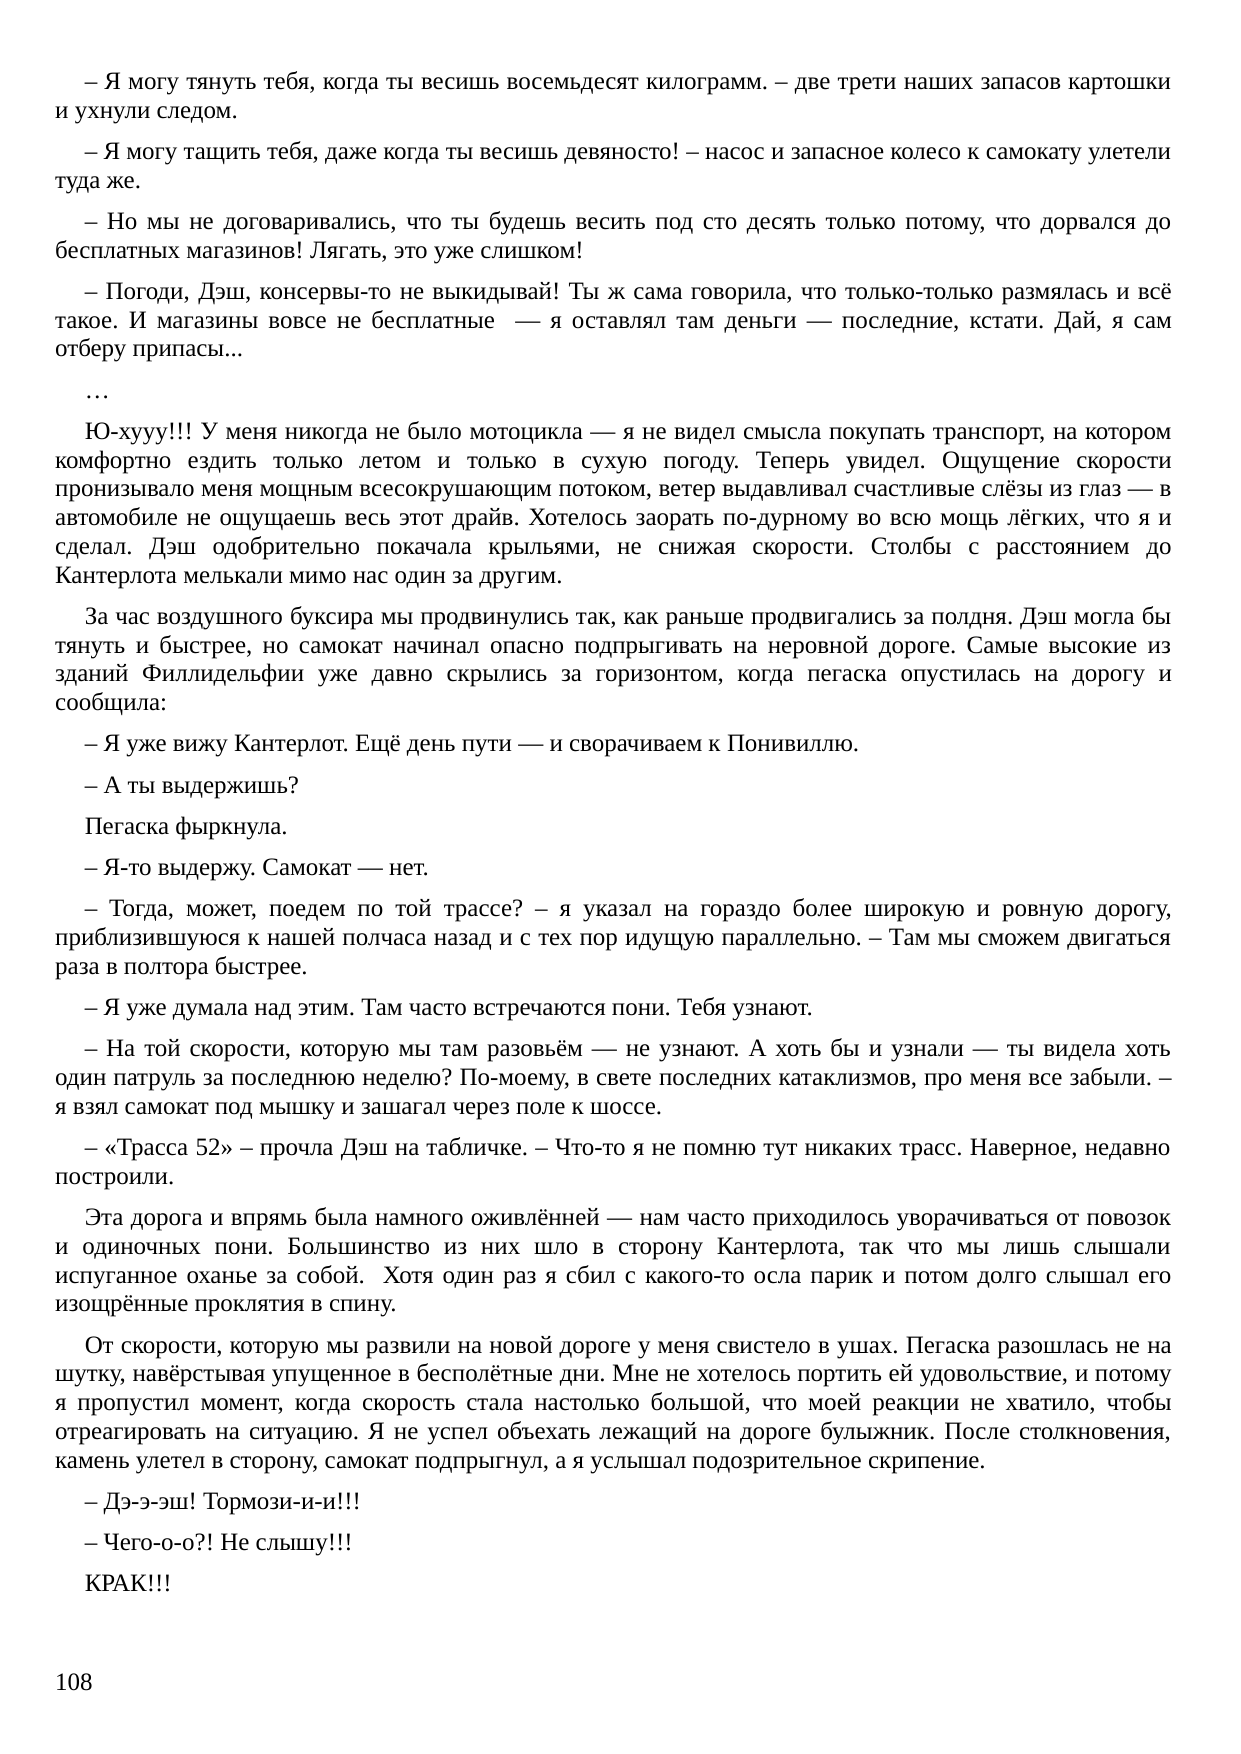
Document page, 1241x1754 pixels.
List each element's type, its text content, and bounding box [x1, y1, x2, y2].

text КРАК!!! [55, 1568, 1173, 1597]
text – На той скорости, которую мы там разовьём — не узнают. А хоть бы и узнали — ты видела хоть один патруль за последнюю неделю? По-моему, в свете последних катаклизмов, про меня все забыли. – я взял самокат под мышку и зашагал через поле к шоссе. [55, 1033, 1173, 1120]
text – Я-то выдержу. Самокат — нет. [55, 852, 1173, 881]
text – А ты выдержишь? [55, 770, 1173, 798]
text – Я могу тянуть тебя, когда ты весишь восемьдесят килограмм. – две трети наших запасов картошки и ухнули следом. [55, 66, 1173, 123]
text – Но мы не договаривались, что ты будешь весить под сто десять только потому, что дорвался до бесплатных магазинов! Лягать, это уже слишком! [55, 206, 1173, 263]
text – Я уже думала над этим. Там часто встречаются пони. Тебя узнают. [55, 992, 1173, 1021]
text Пегаска фыркнула. [55, 811, 1173, 840]
text … [55, 375, 1173, 403]
text От скорости, которую мы развили на новой дороге у меня свистело в ушах. Пегаска разошлась не на шутку, навёрстывая упущенное в бесполётные дни. Мне не хотелось портить ей удовольствие, и потому я пропустил момент, когда скорость стала настолько большой, что моей реакции не хватило, чтобы отреагировать на ситуацию. Я не успел объехать лежащий на дороге булыжник. После столкновения, камень улетел в сторону, самокат подпрыгнул, а я услышал подозрительное скрипение. [55, 1330, 1173, 1473]
text – Погоди, Дэш, консервы-то не выкидывай! Ты ж сама говорила, что только-только размялась и всё такое. И магазины вовсе не бесплатные — я оставлял там деньги — последние, кстати. Дай, я сам отберу припасы... [55, 276, 1173, 362]
text За час воздушного буксира мы продвинулись так, как раньше продвигались за полдня. Дэш могла бы тянуть и быстрее, но самокат начинал опасно подпрыгивать на неровной дороге. Самые высокие из зданий Филлидельфии уже давно скрылись за горизонтом, когда пегаска опустилась на дорогу и сообщила: [55, 601, 1173, 716]
text Эта дорога и впрямь была намного оживлённей — нам часто приходилось уворачиваться от повозок и одиночных пони. Большинство из них шло в сторону Кантерлота, так что мы лишь слышали испуганное оханье за собой. Хотя один раз я сбил с какого-то осла парик и потом долго слышал его изощрённые проклятия в спину. [55, 1202, 1173, 1317]
text – Я уже вижу Кантерлот. Ещё день пути — и сворачиваем к Понивиллю. [55, 728, 1173, 757]
text – Я могу тащить тебя, даже когда ты весишь девяносто! – насос и запасное колесо к самокату улетели туда же. [55, 136, 1173, 193]
text Ю-хууу!!! У меня никогда не было мотоцикла — я не видел смысла покупать транспорт, на котором комфортно ездить только летом и только в сухую погоду. Теперь увидел. Ощущение скорости пронизывало меня мощным всесокрушающим потоком, ветер выдавливал счастливые слёзы из глаз — в автомобиле не ощущаешь весь этот драйв. Хотелось заорать по-дурному во всю мощь лёгких, что я и сделал. Дэш одобрительно покачала крыльями, не снижая скорости. Столбы с расстоянием до Кантерлота мелькали мимо нас один за другим. [55, 416, 1173, 588]
text – «Трасса 52» – прочла Дэш на табличке. – Что-то я не помню тут никаких трасс. Наверное, недавно построили. [55, 1132, 1173, 1190]
text – Тогда, может, поедем по той трассе? – я указал на гораздо более широкую и ровную дорогу, приблизившуюся к нашей полчаса назад и с тех пор идущую параллельно. – Там мы сможем двигаться раза в полтора быстрее. [55, 893, 1173, 980]
text – Дэ-э-эш! Тормози-и-и!!! [55, 1486, 1173, 1515]
text – Чего-о-о?! Не слышу!!! [55, 1527, 1173, 1556]
